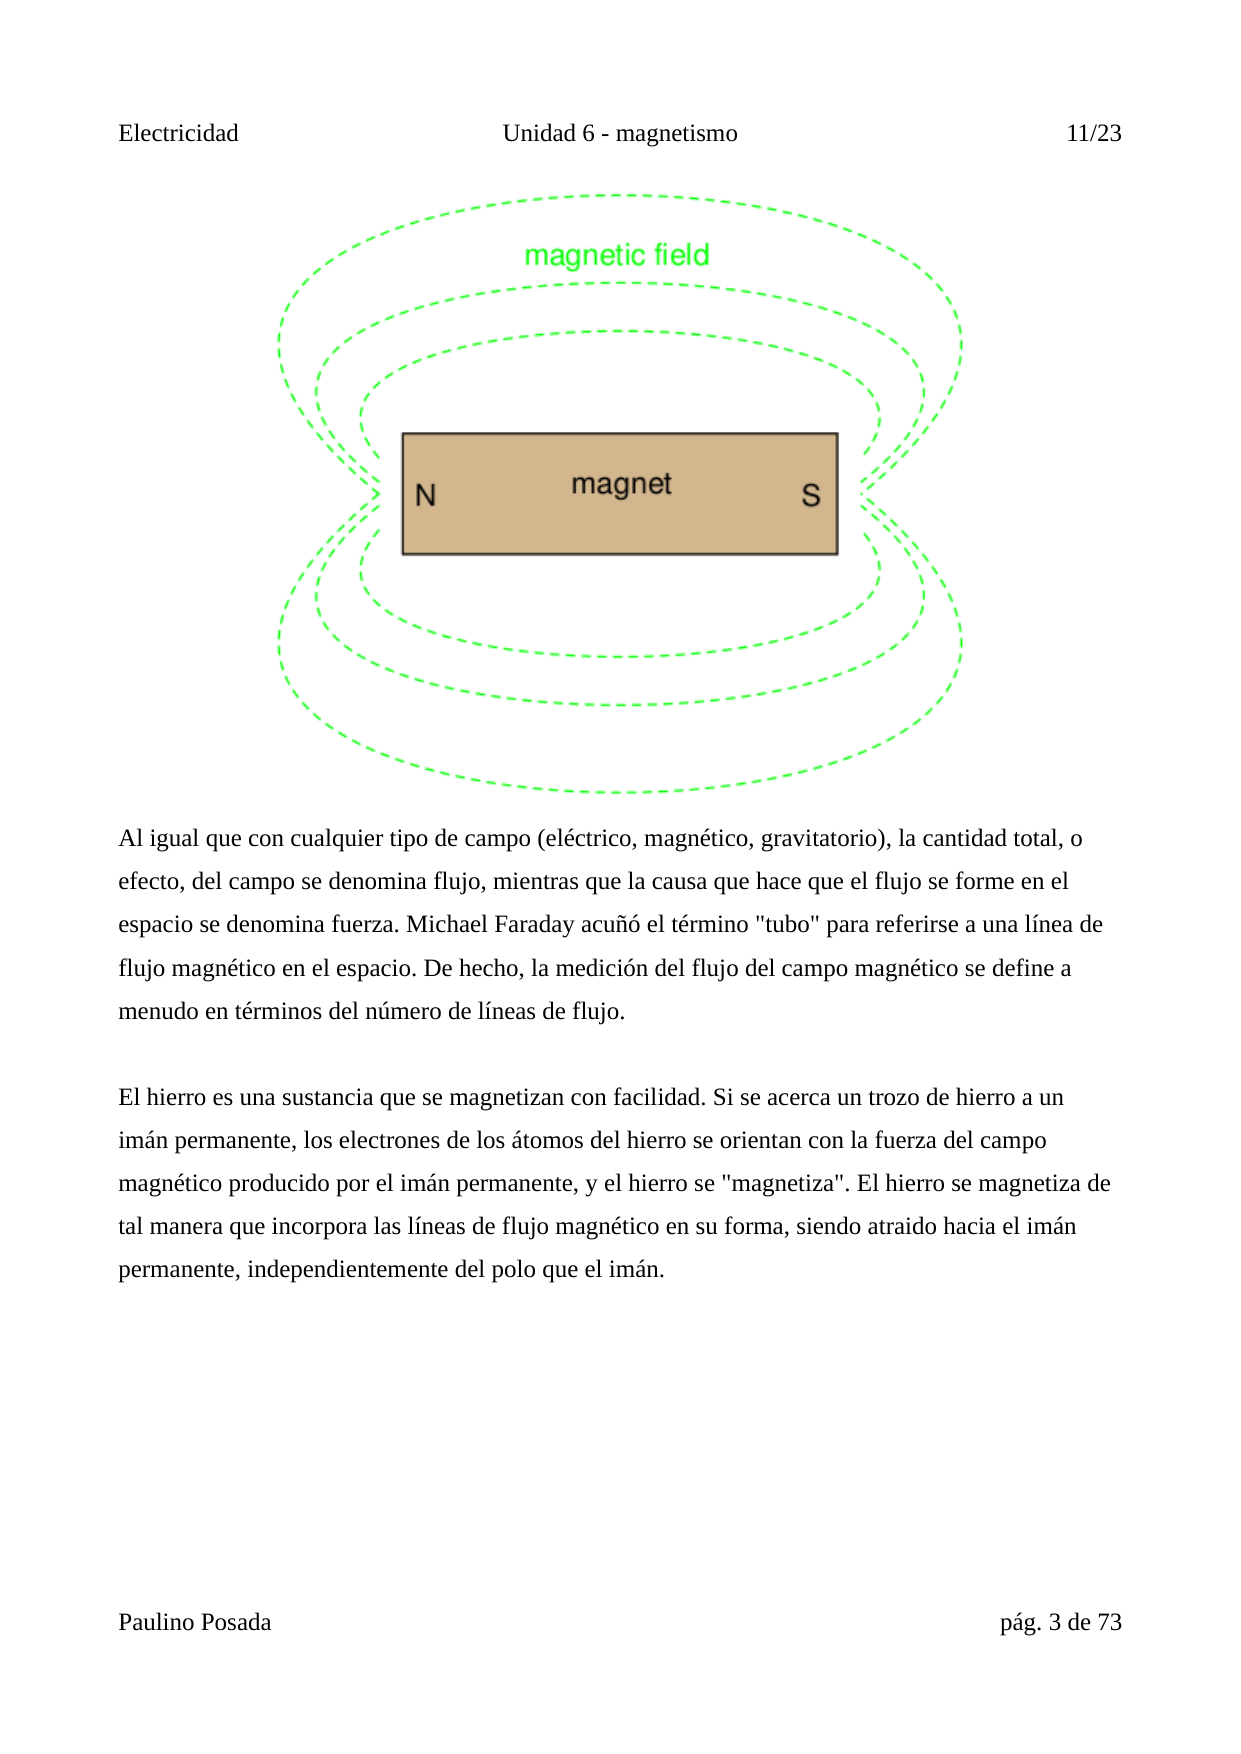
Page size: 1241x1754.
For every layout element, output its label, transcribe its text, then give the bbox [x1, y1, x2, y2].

text El hierro es una sustancia que se magnetizan con facilidad. Si se acerca un trozo de hierro a un [118, 1082, 1122, 1111]
text imán permanente, los electrones de los átomos del hierro se orientan con la fuerza del campo magnético producido por el imán permanente, y el hierro se "magnetiza". El hierro se magnetiza de tal manera que incorpora las líneas de flujo magnético en su forma, siendo atraido hacia el imán permanente, independientemente del polo que el imán. [118, 1125, 1122, 1283]
picture [257, 176, 983, 805]
text Al igual que con cualquier tipo de campo (eléctrico, magnético, gravitatorio), la cantidad total, o efecto, del campo se denomina flujo, mientras que la causa que hace que el flujo se forme en el espacio se denomina fuerza. Michael Faraday acuñó el término "tubo" para referirse a una línea de flujo magnético en el espacio. De hecho, la medición del flujo del campo magnético se define a menudo en términos del número de líneas de flujo. [118, 823, 1122, 1024]
